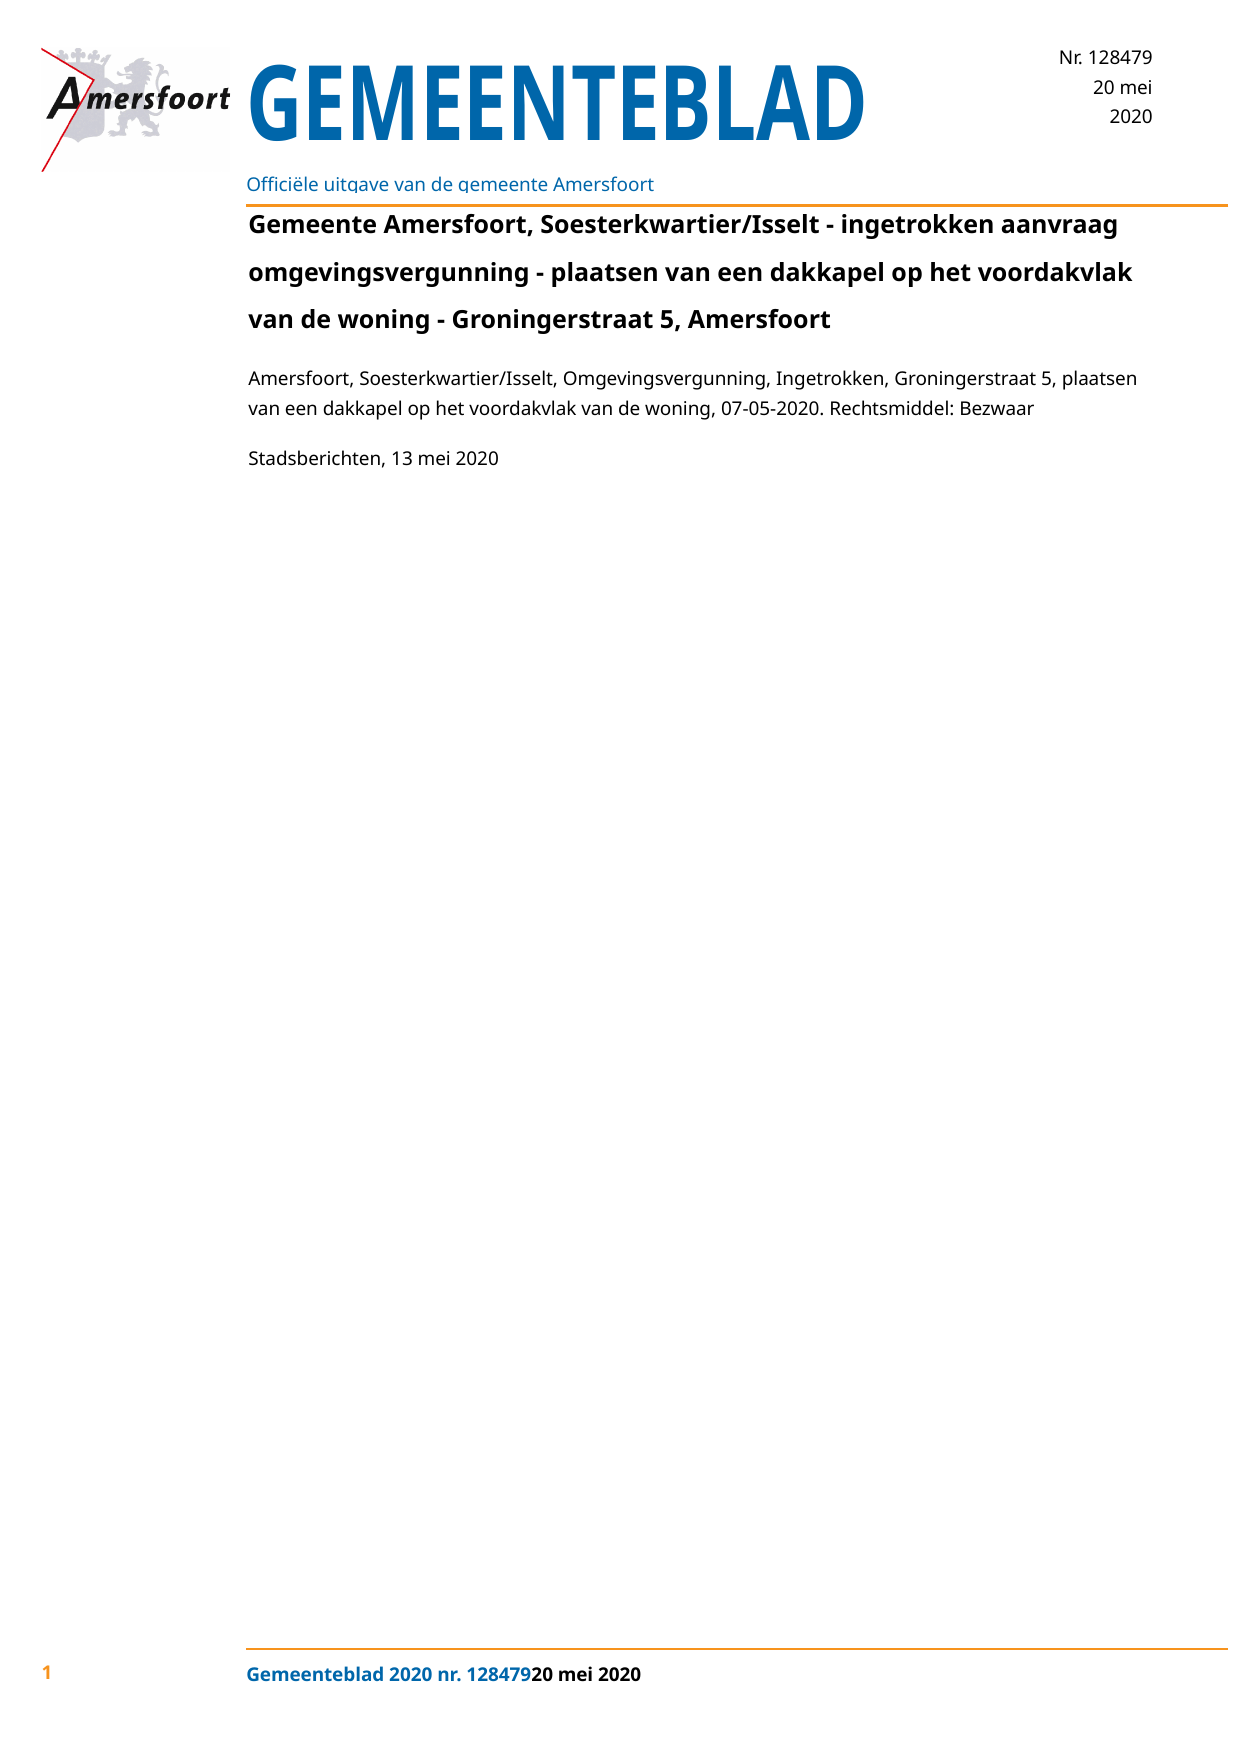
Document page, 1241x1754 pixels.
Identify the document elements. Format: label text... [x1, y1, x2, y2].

text Gemeente Amersfoort, Soesterkwartier/Isselt - ingetrokken aanvraag omgevingsvergunning - plaatsen van een dakkapel op het voordakvlak van de woning - Groningerstraat 5, Amersfoort [248, 207, 1152, 336]
text Amersfoort, Soesterkwartier/Isselt, Omgevingsvergunning, Ingetrokken, Groningerstraat 5, plaatsen van een dakkapel op het voordakvlak van de woning, 07-05-2020. Rechtsmiddel: Bezwaar [248, 366, 1152, 421]
text Stadsberichten, 13 mei 2020 [248, 446, 1152, 471]
picture [41, 47, 231, 172]
